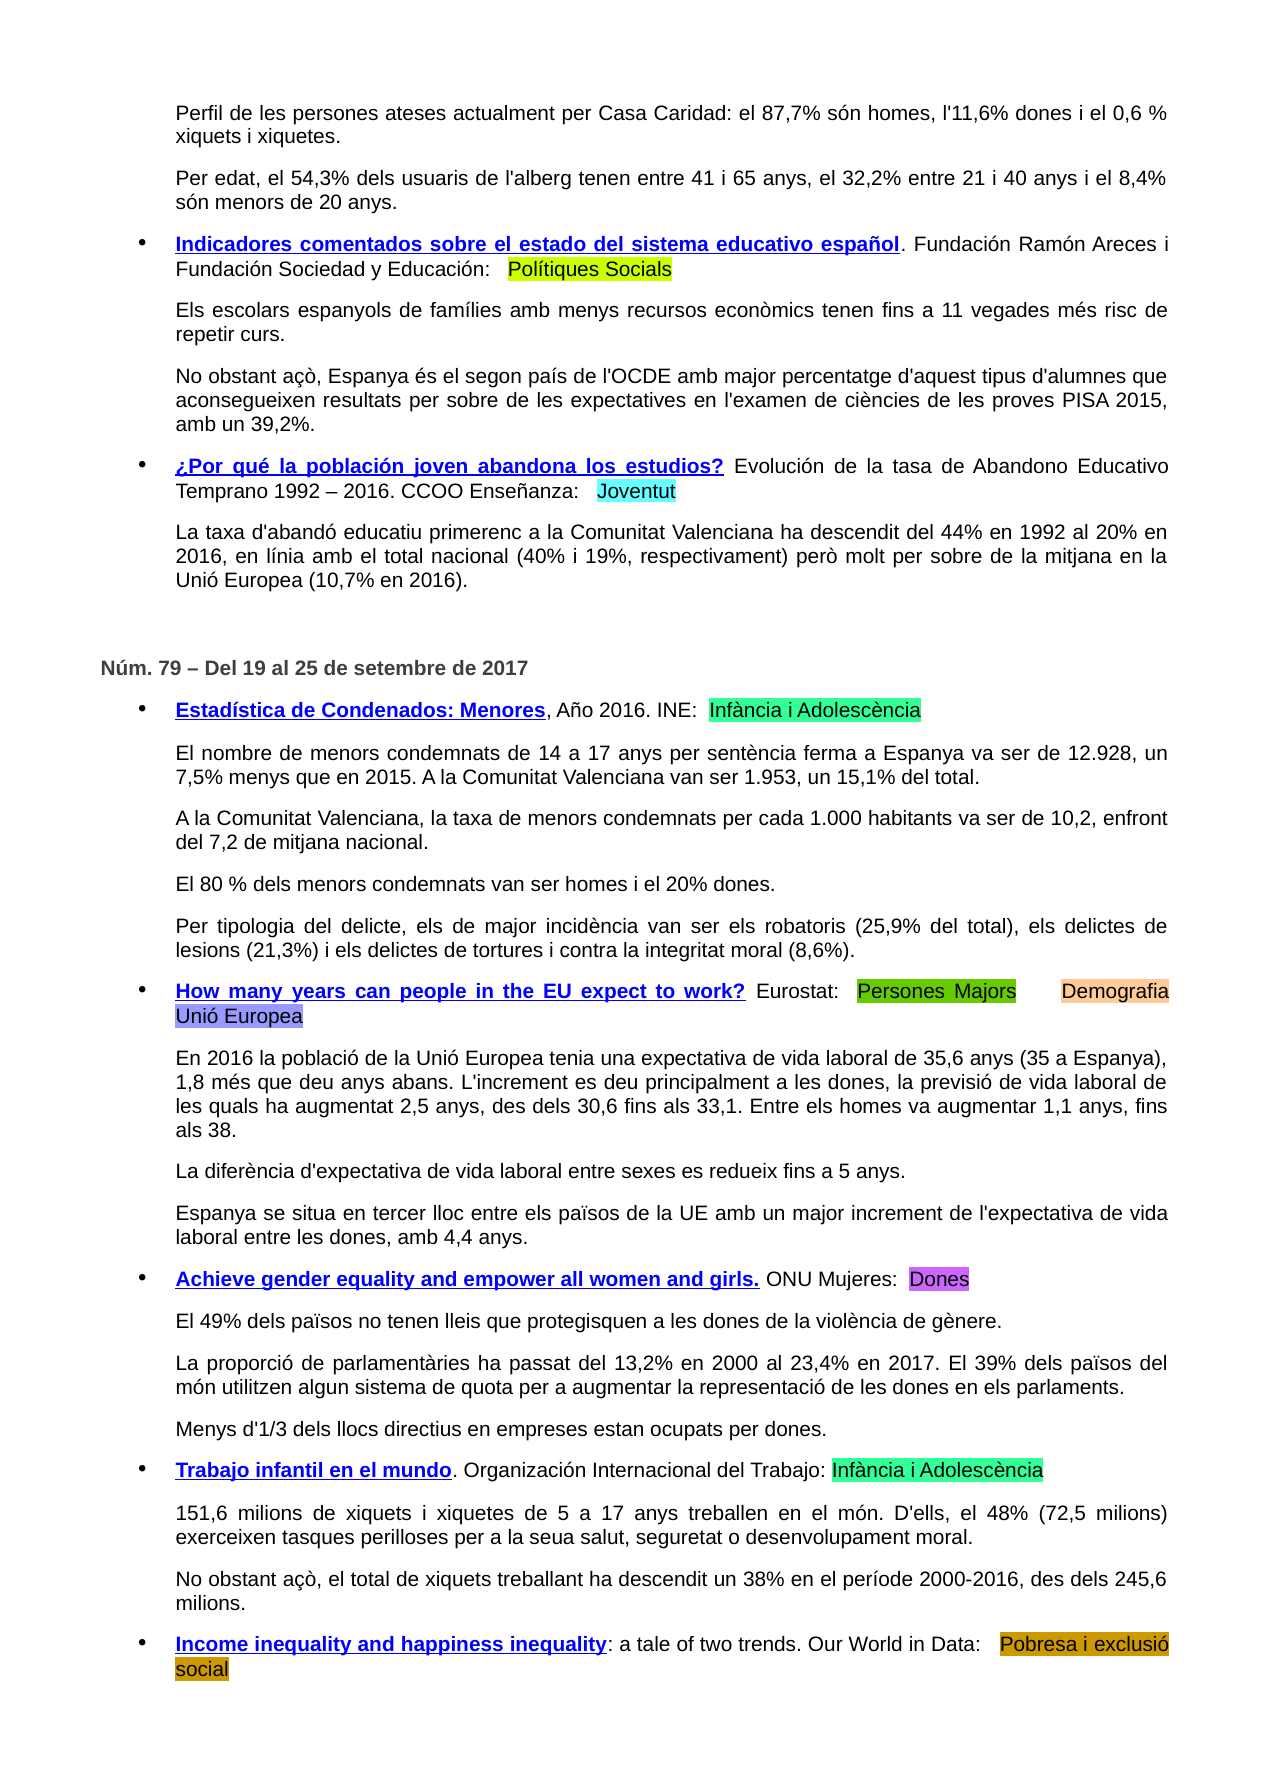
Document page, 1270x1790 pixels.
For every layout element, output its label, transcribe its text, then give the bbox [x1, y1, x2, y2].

text Per edat, el 54,3% dels usuaris de l'alberg tenen entre 41 i 65 anys, el 32,2% entre 21 i 40 anys i el 8,4% són menors de 20 anys. [175, 166, 1169, 214]
text La proporció de parlamentàries ha passat del 13,2% en 2000 al 23,4% en 2017. El 39% dels països del món utilitzen algun sistema de quota per a augmentar la representació de les dones en els parlaments. [175, 1351, 1169, 1399]
list Indicadores comentados sobre el estado del sistema educativo español. Fundación Ramón Areces i Fundación Sociedad y Educación: Polítiques Socials [138, 232, 1169, 281]
list Estadística de Condenados: Menores, Año 2016. INE: Infància i Adolescència [138, 698, 1169, 723]
text Perfil de les persones ateses actualment per Casa Caridad: el 87,7% són homes, l'11,6% dones i el 0,6 % xiquets i xiquetes. [175, 100, 1169, 148]
text 151,6 milions de xiquets i xiquetes de 5 a 17 anys treballen en el món. D'ells, el 48% (72,5 milions) exerceixen tasques perilloses per a la seua salut, seguretat o desenvolupament moral. [175, 1501, 1169, 1549]
text Espanya se situa en tercer lloc entre els països de la UE amb un major increment de l'expectativa de vida laboral entre les dones, amb 4,4 anys. [175, 1201, 1169, 1249]
text Menys d'1/3 dels llocs directius en empreses estan ocupats per dones. [175, 1417, 1169, 1441]
text El 80 % dels menors condemnats van ser homes i el 20% dones. [175, 872, 1169, 896]
text La diferència d'expectativa de vida laboral entre sexes es redueix fins a 5 anys. [175, 1159, 1169, 1183]
list Trabajo infantil en el mundo. Organización Internacional del Trabajo: Infància i Adolescència [138, 1458, 1169, 1483]
list How many years can people in the EU expect to work? Eurostat: Persones Majors Demografia Unió Europea [138, 979, 1169, 1028]
text Per tipologia del delicte, els de major incidència van ser els robatoris (25,9% del total), els delictes de lesions (21,3%) i els delictes de tortures i contra la integritat moral (8,6%). [175, 913, 1169, 961]
text Els escolars espanyols de famílies amb menys recursos econòmics tenen fins a 11 vegades més risc de repetir curs. [175, 298, 1169, 346]
text A la Comunitat Valenciana, la taxa de menors condemnats per cada 1.000 habitants va ser de 10,2, enfront del 7,2 de mitjana nacional. [175, 806, 1169, 854]
text La taxa d'abandó educatiu primerenc a la Comunitat Valenciana ha descendit del 44% en 1992 al 20% en 2016, en línia amb el total nacional (40% i 19%, respectivament) però molt per sobre de la mitjana en la Unió Europea (10,7% en 2016). [175, 520, 1169, 592]
list Income inequality and happiness inequality: a tale of two trends. Our World in Data: Pobresa i exclusió social [138, 1632, 1169, 1681]
text El nombre de menors condemnats de 14 a 17 anys per sentència ferma a Espanya va ser de 12.928, un 7,5% menys que en 2015. A la Comunitat Valenciana van ser 1.953, un 15,1% del total. [175, 741, 1169, 788]
text En 2016 la població de la Unió Europea tenia una expectativa de vida laboral de 35,6 anys (35 a Espanya), 1,8 més que deu anys abans. L'increment es deu principalment a les dones, la previsió de vida laboral de les quals ha augmentat 2,5 anys, des dels 30,6 fins als 33,1. Entre els homes va augmentar 1,1 anys, fins als 38. [175, 1046, 1169, 1142]
list Achieve gender equality and empower all women and girls. ONU Mujeres: Dones [138, 1267, 1169, 1292]
text No obstant açò, Espanya és el segon país de l'OCDE amb major percentatge d'aquest tipus d'alumnes que aconsegueixen resultats per sobre de les expectatives en l'examen de ciències de les proves PISA 2015, amb un 39,2%. [175, 364, 1169, 436]
text Núm. 79 – Del 19 al 25 de setembre de 2017 [100, 656, 1169, 680]
text No obstant açò, el total de xiquets treballant ha descendit un 38% en el període 2000-2016, des dels 245,6 milions. [175, 1567, 1169, 1614]
text El 49% dels països no tenen lleis que protegisquen a les dones de la violència de gènere. [175, 1309, 1169, 1333]
list ¿Por qué la población joven abandona los estudios? Evolución de la tasa de Abandono Educativo Temprano 1992 – 2016. CCOO Enseñanza: Joventut [138, 453, 1169, 502]
